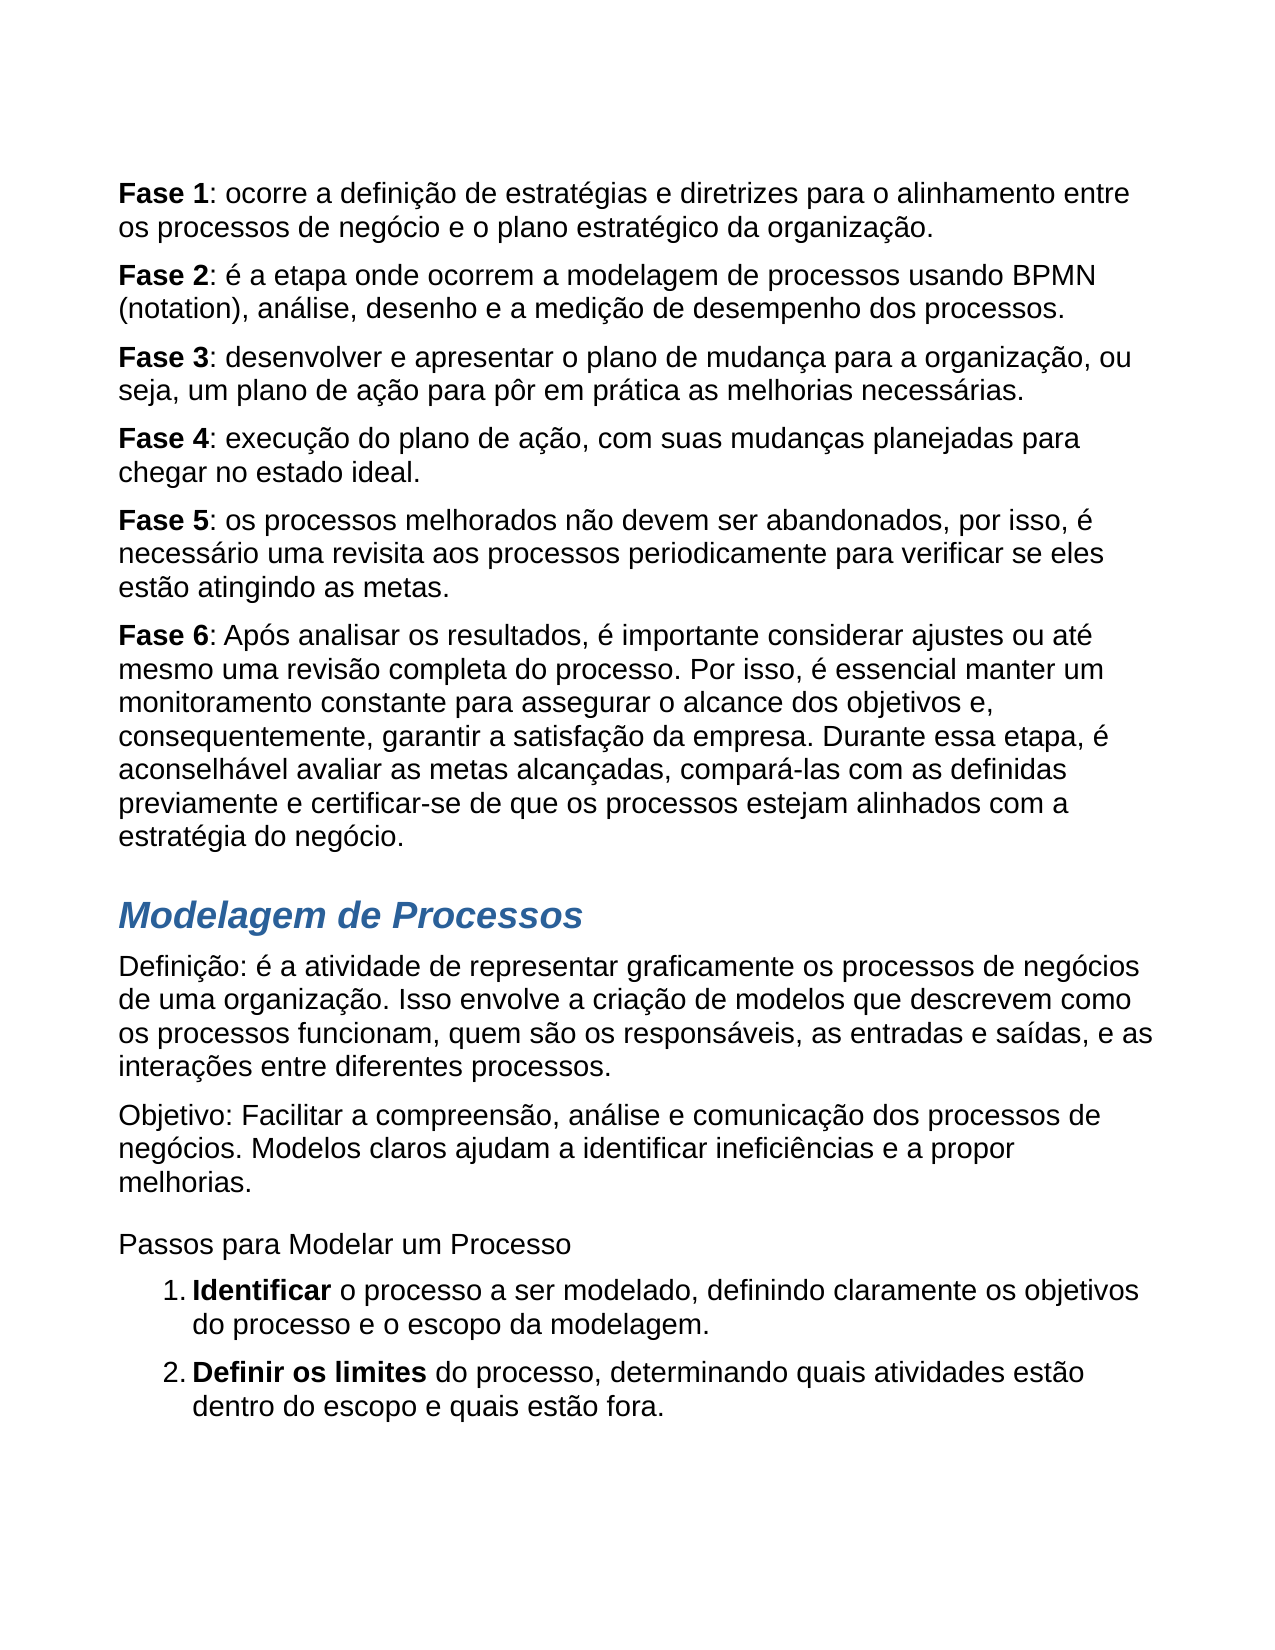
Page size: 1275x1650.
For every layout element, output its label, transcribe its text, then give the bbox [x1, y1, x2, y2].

text Fase 6: Após analisar os resultados, é importante considerar ajustes ou até mesmo uma revisão completa do processo. Por isso, é essencial manter um monitoramento constante para assegurar o alcance dos objetivos e, consequentemente, garantir a satisfação da empresa. Durante essa etapa, é aconselhável avaliar as metas alcançadas, compará-las com as definidas previamente e certificar-se de que os processos estejam alinhados com a estratégia do negócio. [118, 618, 1157, 853]
subtitle Passos para Modelar um Processo [118, 1227, 1157, 1261]
text Fase 3: desenvolver e apresentar o plano de mudança para a organização, ou seja, um plano de ação para pôr em prática as melhorias necessárias. [118, 340, 1157, 407]
text Fase 5: os processos melhorados não devem ser abandonados, por isso, é necessário uma revisita aos processos periodicamente para verificar se eles estão atingindo as metas. [118, 503, 1157, 604]
list Definir os limites do processo, determinando quais atividades estão dentro do escopo e quais estão fora. [162, 1355, 1157, 1422]
text Fase 1: ocorre a definição de estratégias e diretrizes para o alinhamento entre os processos de negócio e o plano estratégico da organização. [118, 176, 1157, 243]
text Objetivo: Facilitar a compreensão, análise e comunicação dos processos de negócios. Modelos claros ajudam a identificar ineficiências e a propor melhorias. [118, 1097, 1157, 1198]
list Identificar o processo a ser modelado, definindo claramente os objetivos do processo e o escopo da modelagem. [162, 1273, 1157, 1340]
text Fase 4: execução do plano de ação, com suas mudanças planejadas para chegar no estado ideal. [118, 421, 1157, 488]
text Fase 2: é a etapa onde ocorrem a modelagem de processos usando BPMN (notation), análise, desenho e a medição de desempenho dos processos. [118, 258, 1157, 325]
text Definição: é a atividade de representar graficamente os processos de negócios de uma organização. Isso envolve a criação de modelos que descrevem como os processos funcionam, quem são os responsáveis, as entradas e saídas, e as interações entre diferentes processos. [118, 949, 1157, 1083]
subtitle Modelagem de Processos [118, 893, 1157, 936]
